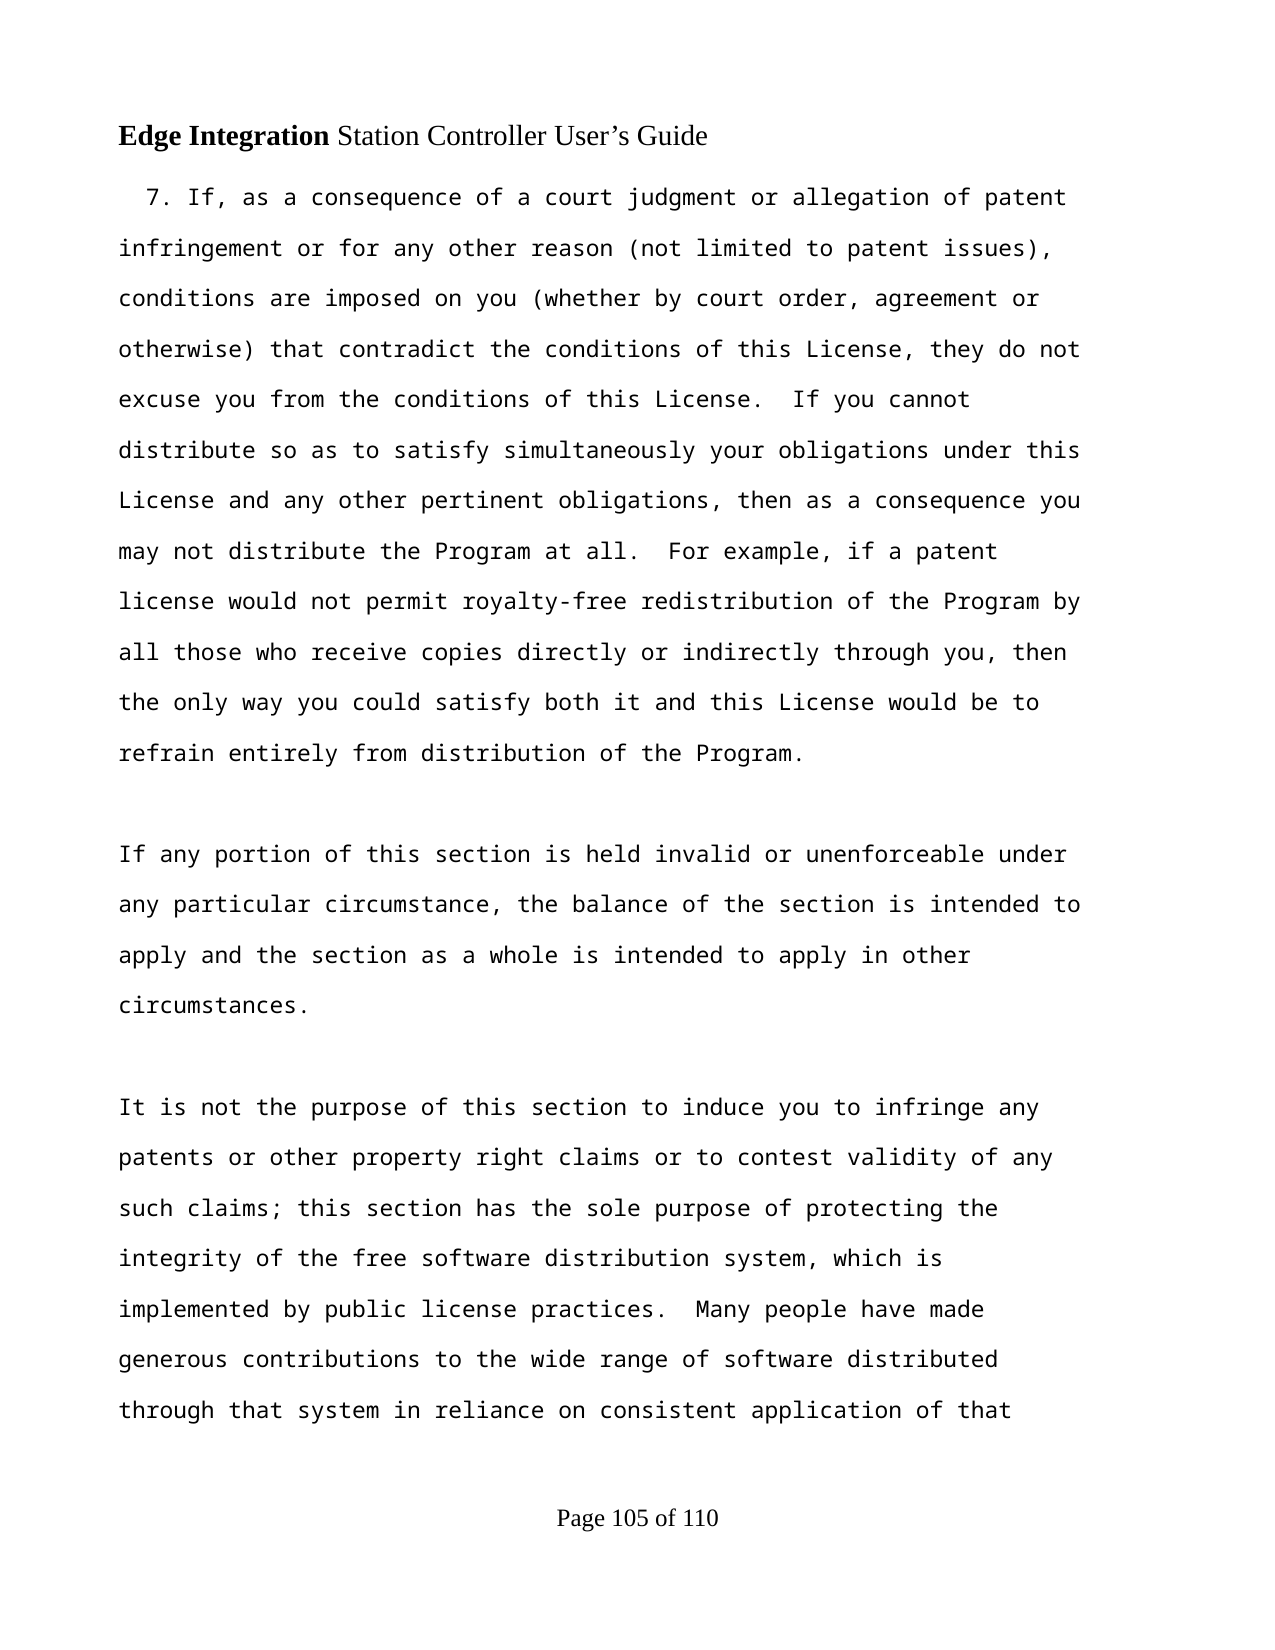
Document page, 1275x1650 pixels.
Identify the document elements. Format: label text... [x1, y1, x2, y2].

text all those who receive copies directly or indirectly through you, then [118, 636, 1157, 667]
text License and any other pertinent obligations, then as a consequence you [118, 484, 1157, 516]
text such claims; this section has the sole purpose of protecting the [118, 1192, 1157, 1223]
text otherwise) that contradict the conditions of this License, they do not [118, 333, 1157, 364]
text implemented by public license practices. Many people have made [118, 1293, 1157, 1324]
text infringement or for any other reason (not limited to patent issues), [118, 232, 1157, 263]
text conditions are imposed on you (whether by court order, agreement or [118, 282, 1157, 313]
text integrity of the free software distribution system, which is [118, 1242, 1157, 1273]
text the only way you could satisfy both it and this License would be to [118, 686, 1157, 718]
text excuse you from the conditions of this License. If you cannot [118, 383, 1157, 414]
text It is not the purpose of this section to induce you to infringe any [118, 1091, 1157, 1122]
text may not distribute the Program at all. For example, if a patent [118, 535, 1157, 566]
text 7. If, as a consequence of a court judgment or allegation of patent [118, 181, 1157, 212]
text license would not permit royalty-free redistribution of the Program by [118, 585, 1157, 617]
text any particular circumstance, the balance of the section is intended to [118, 888, 1157, 920]
text generous contributions to the wide range of software distributed [118, 1343, 1157, 1374]
text apply and the section as a whole is intended to apply in other [118, 939, 1157, 970]
text refrain entirely from distribution of the Program. [118, 737, 1157, 768]
text If any portion of this section is held invalid or unenforceable under [118, 838, 1157, 869]
text through that system in reliance on consistent application of that [118, 1394, 1157, 1425]
text distribute so as to satisfy simultaneously your obligations under this [118, 434, 1157, 465]
text patents or other property right claims or to contest validity of any [118, 1141, 1157, 1172]
text circumstances. [118, 989, 1157, 1021]
